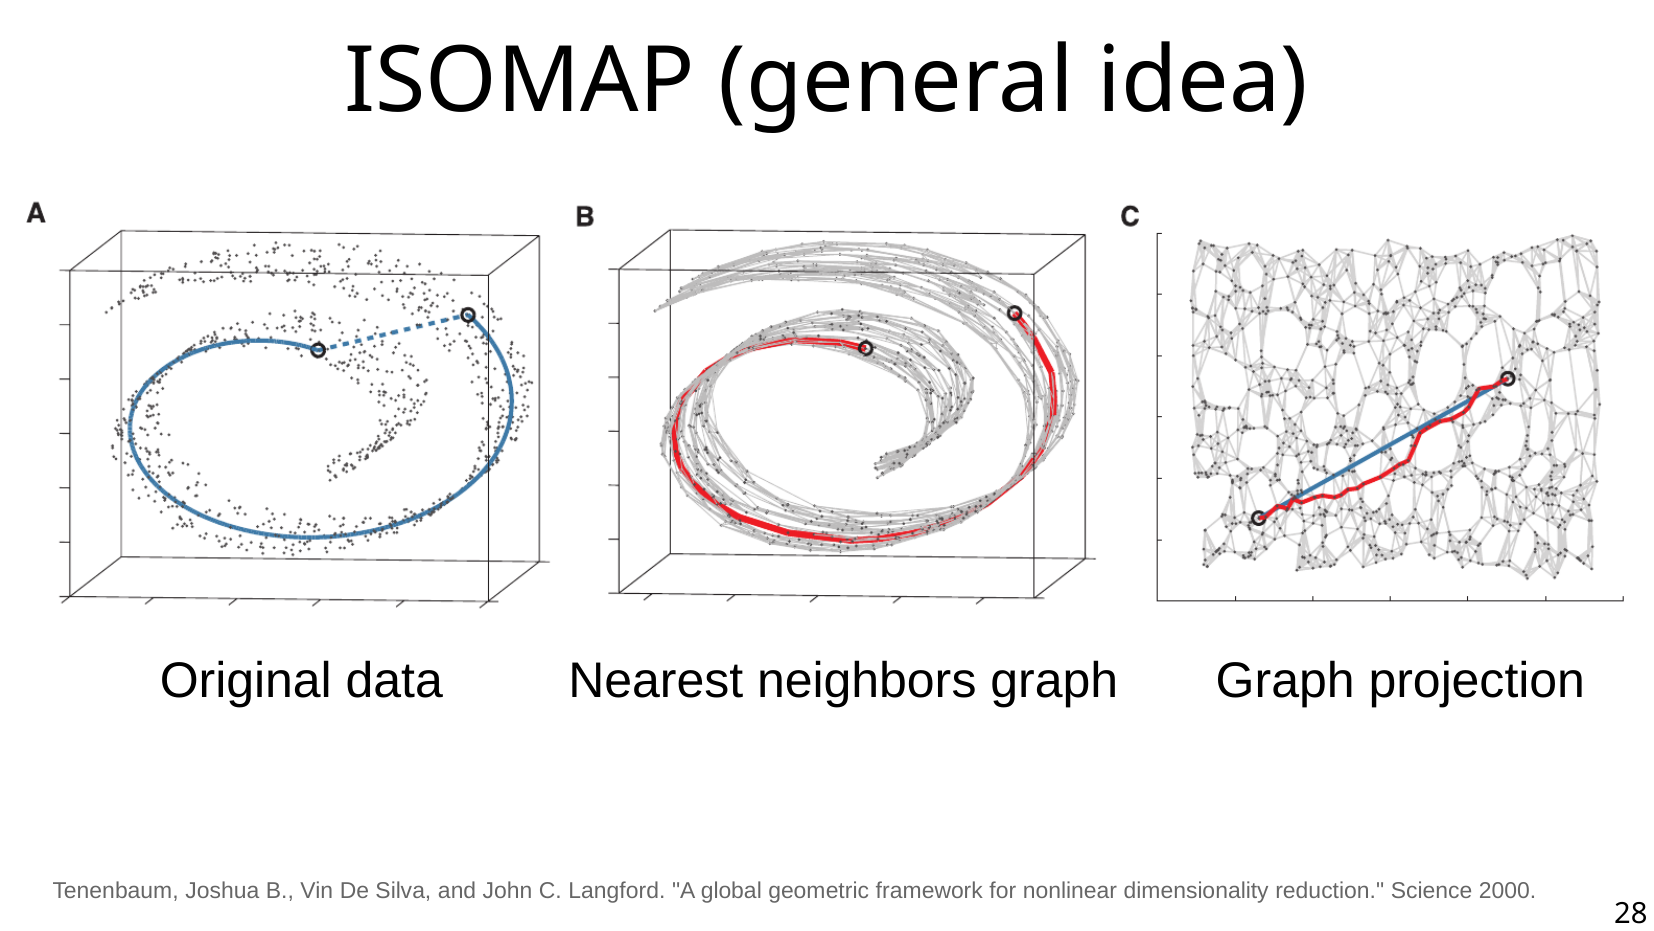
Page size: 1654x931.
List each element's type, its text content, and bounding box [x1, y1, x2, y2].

title ISOMAP (general idea) [82, 1, 1571, 151]
text_box Original data Nearest neighbors graph Graph projection [75, 645, 1621, 716]
text_box Tenenbaum, Joshua B., Vin De Silva, and John C. Langford. "A global geometric framework for nonlinear dimensionality reduction." Science 2000. [0, 870, 1591, 931]
picture [0, 189, 1653, 616]
